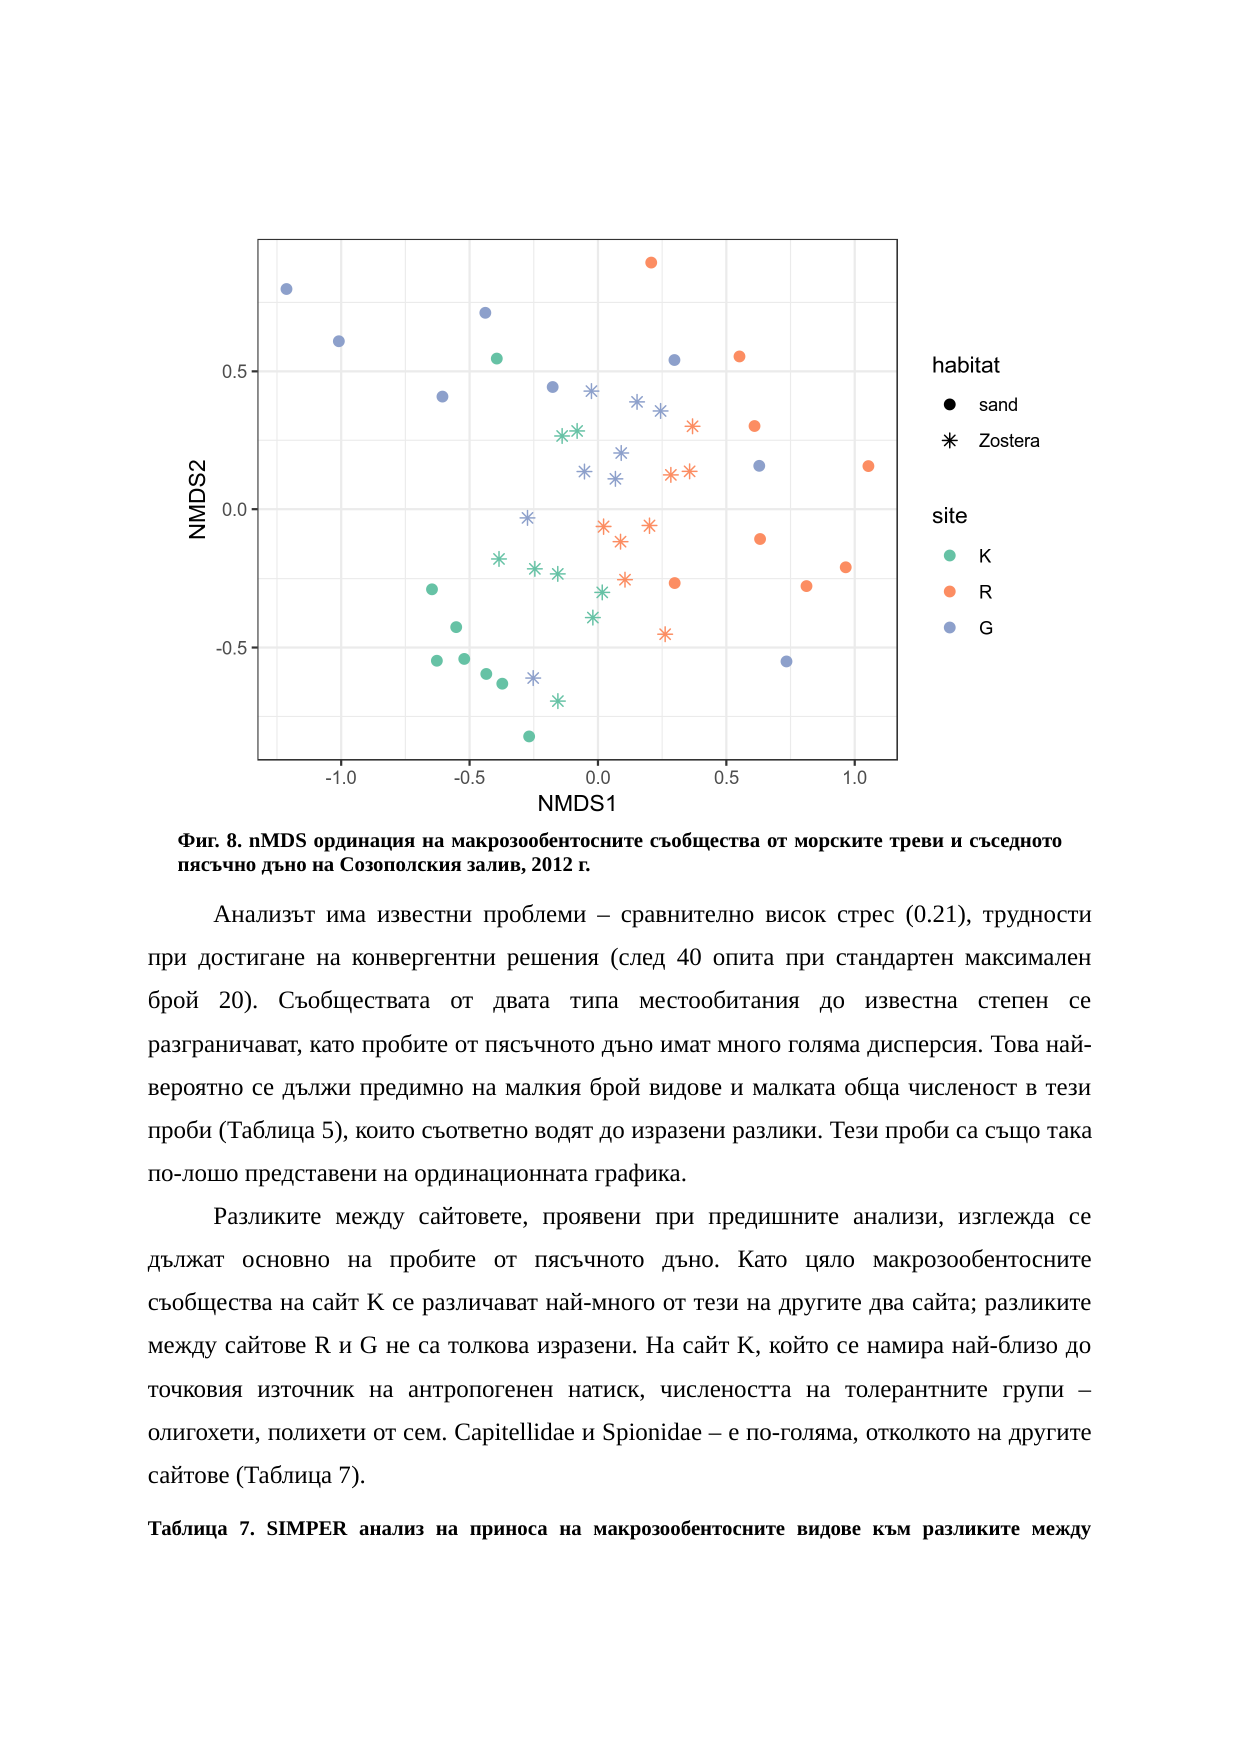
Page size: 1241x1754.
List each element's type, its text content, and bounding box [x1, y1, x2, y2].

picture [177, 227, 1063, 828]
text Разликите между сайтовете, проявени при предишните анализи, изглежда се дължат основно на пробите от пясъчното дъно. Като цяло макрозообентосните съобщества на сайт K се различават най-много от тези на другите два сайта; разликите между сайтове R и G не са толкова изразени. На сайт K, който се намира най-близо до точковия източник на антропогенен натиск, числеността на толерантните групи – олигохети, полихети от сем. Capitellidae и Spionidae – е по-голяма, отколкото на другите сайтове (Таблица 7). [148, 1201, 1093, 1489]
text Таблица 7. SIMPER анализ на приноса на макрозообентосните видове към разликите между [148, 1516, 1093, 1539]
text Фиг. 8. nMDS ординация на макрозообентосните съобщества от морските треви и съседното пясъчно дъно на Созополския залив, 2012 г. [177, 828, 1063, 876]
text Анализът има известни проблеми – сравнително висок стрес (0.21), трудности при достигане на конвергентни решения (след 40 опита при стандартен максимален брой 20). Съобществата от двата типа местообитания до известна степен се разграничават, като пробите от пясъчното дъно имат много голяма дисперсия. Това най-вероятно се дължи предимно на малкия брой видове и малката обща численост в тези проби (Таблица 5), които съответно водят до изразени разлики. Тези проби са също така по-лошо представени на ординационната графика. [148, 899, 1093, 1187]
